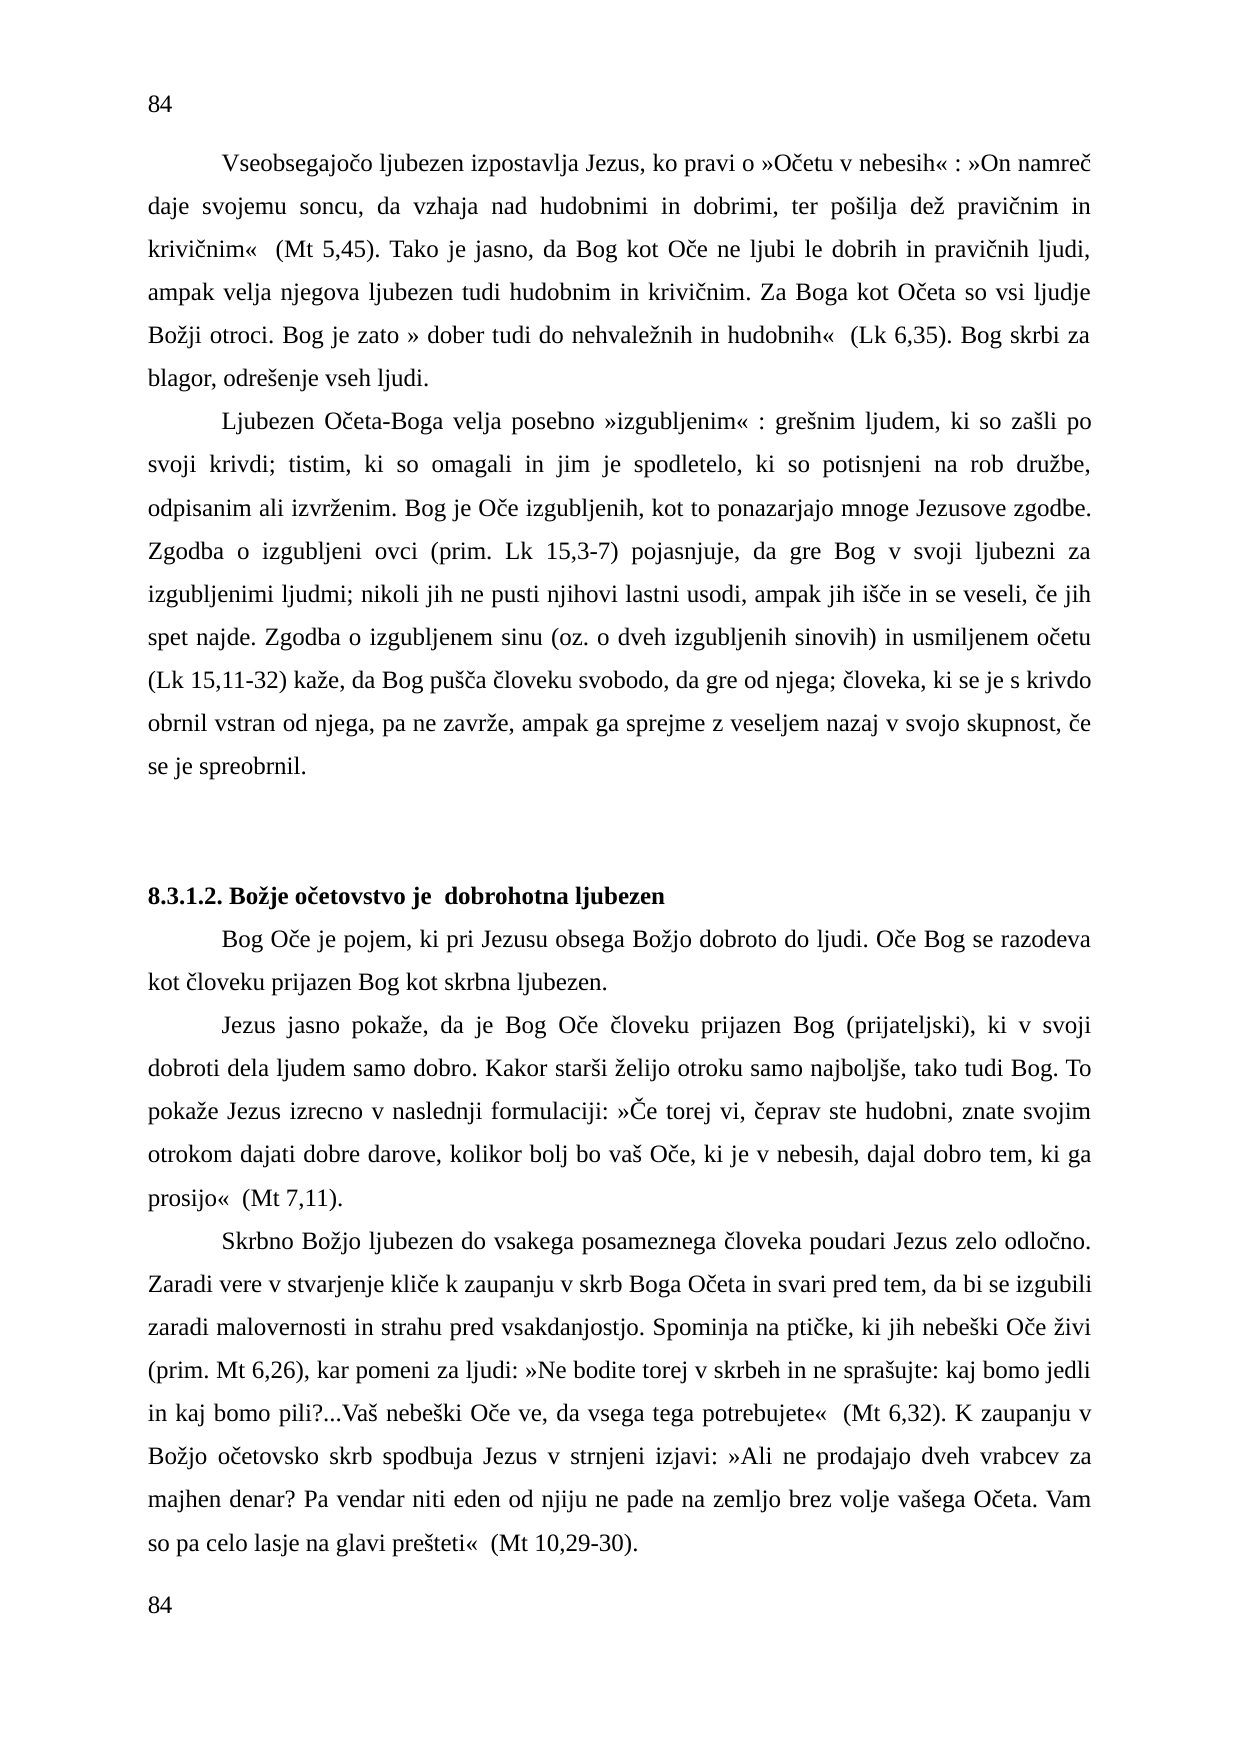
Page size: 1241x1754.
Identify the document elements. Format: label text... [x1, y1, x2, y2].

text 8.3.1.2. Božje očetovstvo je dobrohotna ljubezen [148, 881, 1092, 909]
text Skrbno Božjo ljubezen do vsakega posameznega človeka poudari Jezus zelo odločno. Zaradi vere v stvarjenje kliče k zaupanju v skrb Boga Očeta in svari pred tem, da bi se izgubili zaradi malovernosti in strahu pred vsakdanjostjo. Spominja na ptičke, ki jih nebeški Oče živi (prim. Mt 6,26), kar pomeni za ljudi: »Ne bodite torej v skrbeh in ne sprašujte: kaj bomo jedli in kaj bomo pili?...Vaš nebeški Oče ve, da vsega tega potrebujete« (Mt 6,32). K zaupanju v Božjo očetovsko skrb spodbuja Jezus v strnjeni izjavi: »Ali ne prodajajo dveh vrabcev za majhen denar? Pa vendar niti eden od njiju ne pade na zemljo brez volje vašega Očeta. Vam so pa celo lasje na glavi prešteti« (Mt 10,29-30). [148, 1226, 1092, 1556]
text Bog Oče je pojem, ki pri Jezusu obsega Božjo dobroto do ljudi. Oče Bog se razodeva kot človeku prijazen Bog kot skrbna ljubezen. [148, 924, 1092, 996]
text Ljubezen Očeta-Boga velja posebno »izgubljenim« : grešnim ljudem, ki so zašli po svoji krivdi; tistim, ki so omagali in jim je spodletelo, ki so potisnjeni na rob družbe, odpisanim ali izvrženim. Bog je Oče izgubljenih, kot to ponazarjajo mnoge Jezusove zgodbe. Zgodba o izgubljeni ovci (prim. Lk 15,3-7) pojasnjuje, da gre Bog v svoji ljubezni za izgubljenimi ljudmi; nikoli jih ne pusti njihovi lastni usodi, ampak jih išče in se veseli, če jih spet najde. Zgodba o izgubljenem sinu (oz. o dveh izgubljenih sinovih) in usmiljenem očetu (Lk 15,11-32) kaže, da Bog pušča človeku svobodo, da gre od njega; človeka, ki se je s krivdo obrnil vstran od njega, pa ne zavrže, ampak ga sprejme z veseljem nazaj v svojo skupnost, če se je spreobrnil. [148, 406, 1092, 780]
text Vseobsegajočo ljubezen izpostavlja Jezus, ko pravi o »Očetu v nebesih« : »On namreč daje svojemu soncu, da vzhaja nad hudobnimi in dobrimi, ter pošilja dež pravičnim in krivičnim« (Mt 5,45). Tako je jasno, da Bog kot Oče ne ljubi le dobrih in pravičnih ljudi, ampak velja njegova ljubezen tudi hudobnim in krivičnim. Za Boga kot Očeta so vsi ljudje Božji otroci. Bog je zato » dober tudi do nehvaležnih in hudobnih« (Lk 6,35). Bog skrbi za blagor, odrešenje vseh ljudi. [148, 148, 1092, 392]
text Jezus jasno pokaže, da je Bog Oče človeku prijazen Bog (prijateljski), ki v svoji dobroti dela ljudem samo dobro. Kakor starši želijo otroku samo najboljše, tako tudi Bog. To pokaže Jezus izrecno v naslednji formulaciji: »Če torej vi, čeprav ste hudobni, znate svojim otrokom dajati dobre darove, kolikor bolj bo vaš Oče, ki je v nebesih, dajal dobro tem, ki ga prosijo« (Mt 7,11). [148, 1010, 1092, 1211]
